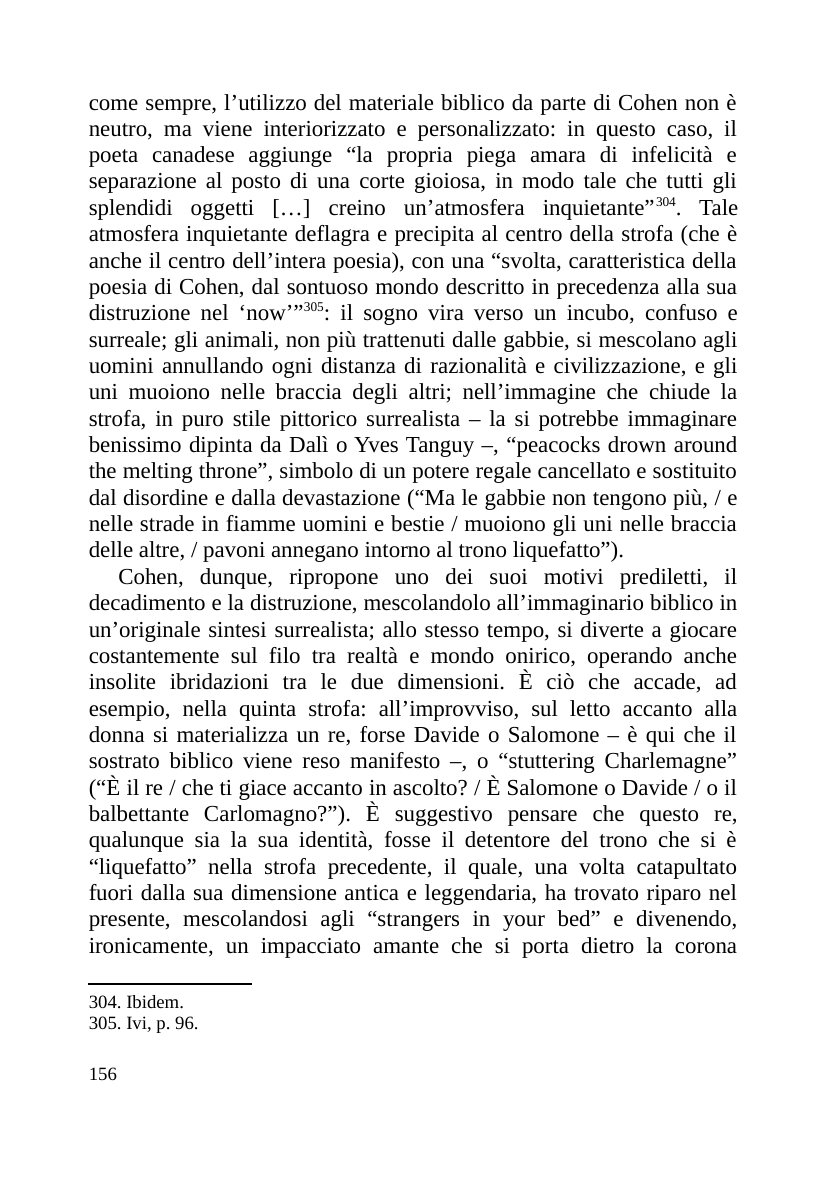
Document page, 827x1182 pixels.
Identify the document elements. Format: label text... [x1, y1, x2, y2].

text come sempre, l’utilizzo del materiale biblico da parte di Cohen non è neutro, ma viene interiorizzato e personalizzato: in questo caso, il poeta canadese aggiunge “la propria piega amara di infelicità e separazione al posto di una corte gioiosa, in modo tale che tutti gli splendidi oggetti […] creino un’atmosfera inquietante”. Tale atmosfera inquietante deflagra e precipita al centro della strofa (che è anche il centro dell’intera poesia), con una “svolta, caratteristica della poesia di Cohen, dal sontuoso mondo descritto in precedenza alla sua distruzione nel ‘now’”: il sogno vira verso un incubo, confuso e surreale; gli animali, non più trattenuti dalle gabbie, si mescolano agli uomini annullando ogni distanza di razionalità e civilizzazione, e gli uni muoiono nelle braccia degli altri; nell’immagine che chiude la strofa, in puro stile pittorico surrealista – la si potrebbe immaginare benissimo dipinta da Dalì o Yves Tanguy –, “peacocks drown around the melting throne”, simbolo di un potere regale cancellato e sostituito dal disordine e dalla devastazione (“Ma le gabbie non tengono più, / e nelle strade in fiamme uomini e bestie / muoiono gli uni nelle braccia delle altre, / pavoni annegano intorno al trono liquefatto”). [88, 88, 738, 563]
text Cohen, dunque, ripropone uno dei suoi motivi prediletti, il decadimento e la distruzione, mescolandolo all’immaginario biblico in un’originale sintesi surrealista; allo stesso tempo, si diverte a giocare costantemente sul filo tra realtà e mondo onirico, operando anche insolite ibridazioni tra le due dimensioni. È ciò che accade, ad esempio, nella quinta strofa: all’improvviso, sul letto accanto alla donna si materializza un re, forse Davide o Salomone – è qui che il sostrato biblico viene reso manifesto –, o “stuttering Charlemagne” (“È il re / che ti giace accanto in ascolto? / È Salomone o Davide / o il balbettante Carlomagno?”). È suggestivo pensare che questo re, qualunque sia la sua identità, fosse il detentore del trono che si è “liquefatto” nella strofa precedente, il quale, una volta catapultato fuori dalla sua dimensione antica e leggendaria, ha trovato riparo nel presente, mescolandosi agli “strangers in your bed” e divenendo, ironicamente, un impacciato amante che si porta dietro la corona [88, 563, 738, 958]
text Ivi, p. 96. [88, 1012, 738, 1034]
text Ibidem. [88, 991, 738, 1012]
